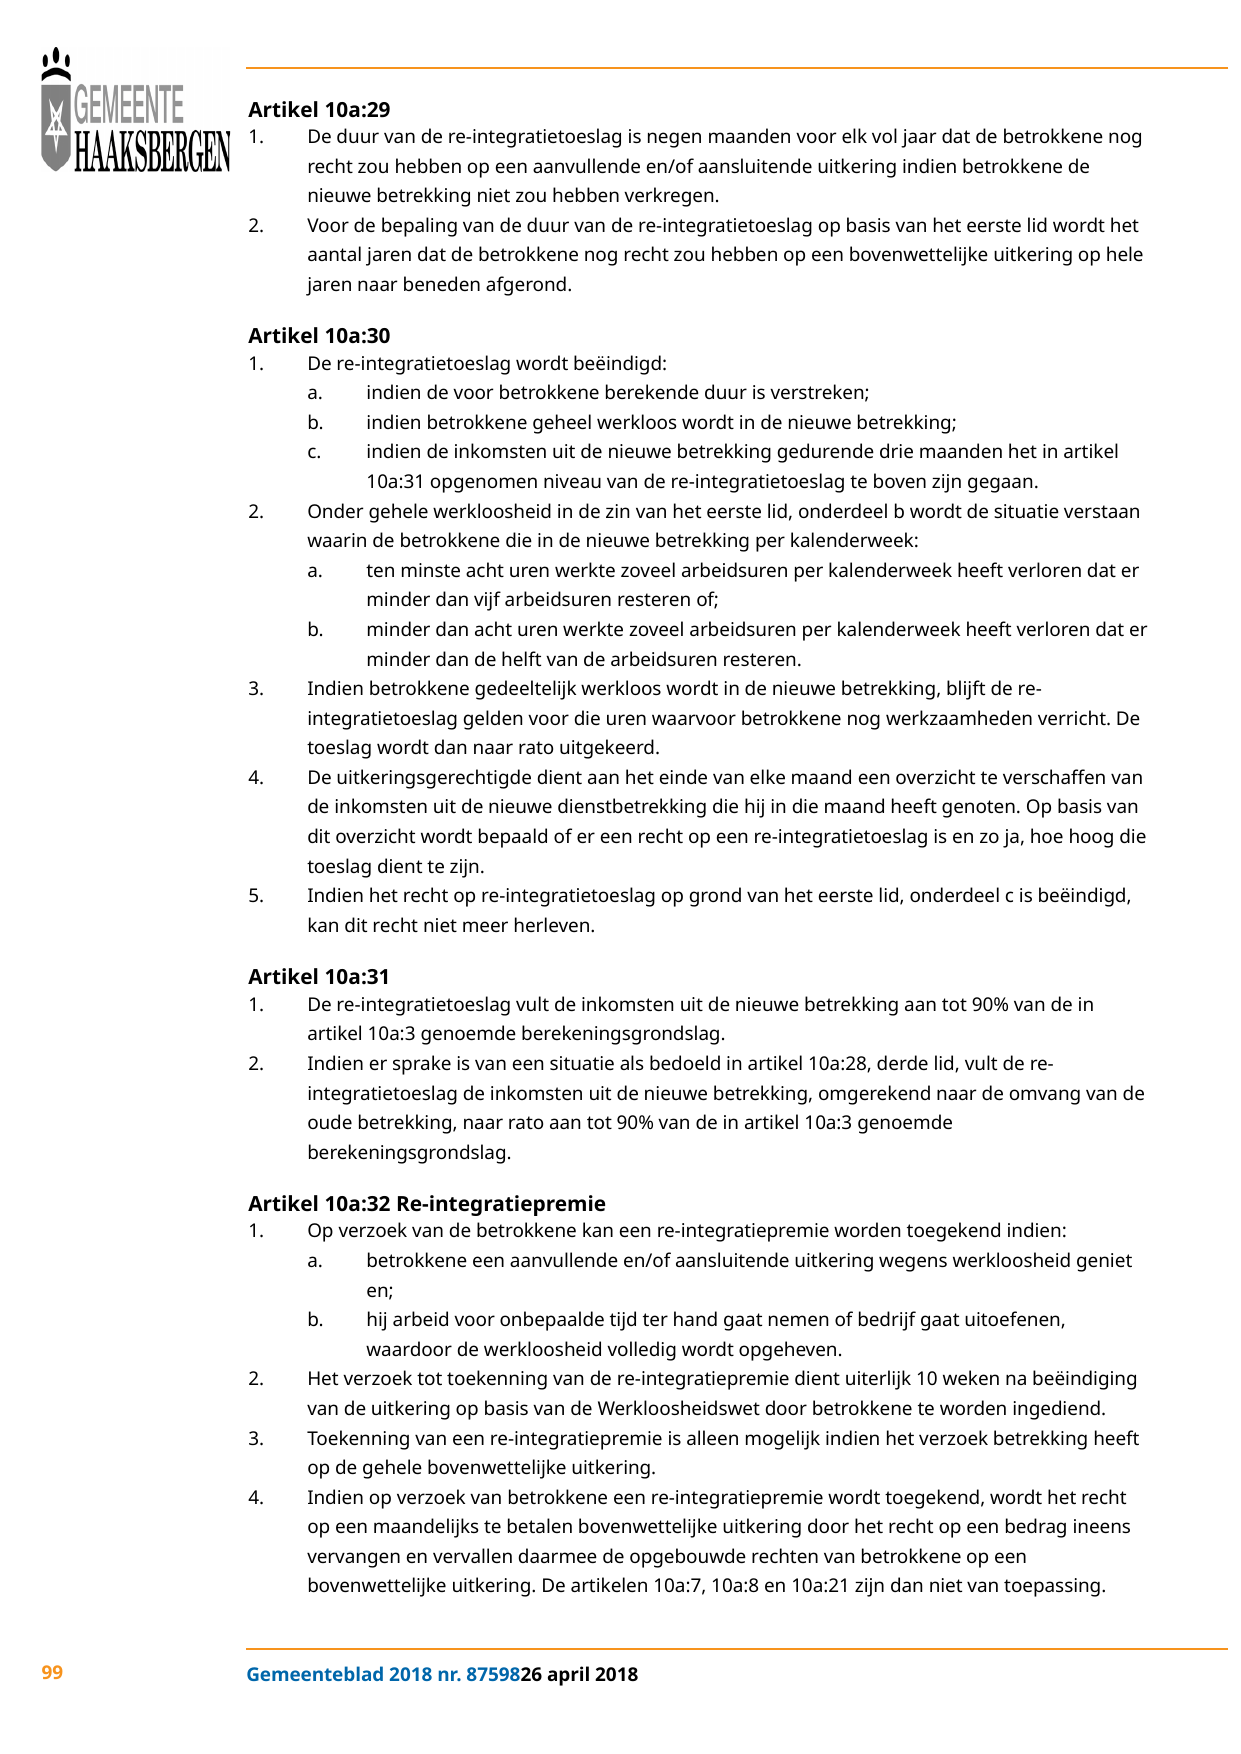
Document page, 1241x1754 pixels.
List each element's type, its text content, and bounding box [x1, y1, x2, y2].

list hij arbeid voor onbepaalde tijd ter hand gaat nemen of bedrijf gaat uitoefenen, waardoor de werkloosheid volledig wordt opgeheven. [307, 1306, 1152, 1362]
list indien betrokkene geheel werkloos wordt in de nieuwe betrekking; [307, 409, 1152, 435]
list De duur van de re-integratietoeslag is negen maanden voor elk vol jaar dat de betrokkene nog recht zou hebben op een aanvullende en/of aansluitende uitkering indien betrokkene de nieuwe betrekking niet zou hebben verkregen. [248, 123, 1152, 208]
list Het verzoek tot toekenning van de re-integratiepremie dient uiterlijk 10 weken na beëindiging van de uitkering op basis van de Werkloosheidswet door betrokkene te worden ingediend. [248, 1366, 1152, 1421]
list Indien betrokkene gedeeltelijk werkloos wordt in de nieuwe betrekking, blijft de re-integratietoeslag gelden voor die uren waarvoor betrokkene nog werkzaamheden verricht. De toeslag wordt dan naar rato uitgekeerd. [248, 675, 1152, 760]
list Indien er sprake is van een situatie als bedoeld in artikel 10a:28, derde lid, vult de re-integratietoeslag de inkomsten uit de nieuwe betrekking, omgerekend naar de omvang van de oude betrekking, naar rato aan tot 90% van de in artikel 10a:3 genoemde berekeningsgrondslag. [248, 1050, 1152, 1164]
text Artikel 10a:32 Re-integratiepremie [248, 1189, 1152, 1218]
list Voor de bepaling van de duur van de re-integratietoeslag op basis van het eerste lid wordt het aantal jaren dat de betrokkene nog recht zou hebben op een bovenwettelijke uitkering op hele jaren naar beneden afgerond. [248, 212, 1152, 297]
list Op verzoek van de betrokkene kan een re-integratiepremie worden toegekend indien: [248, 1218, 1152, 1243]
list ten minste acht uren werkte zoveel arbeidsuren per kalenderweek heeft verloren dat er minder dan vijf arbeidsuren resteren of; [307, 557, 1152, 612]
text Artikel 10a:30 [248, 322, 1152, 350]
list betrokkene een aanvullende en/of aansluitende uitkering wegens werkloosheid geniet en; [307, 1247, 1152, 1303]
list De uitkeringsgerechtigde dient aan het einde van elke maand een overzicht te verschaffen van de inkomsten uit de nieuwe dienstbetrekking die hij in die maand heeft genoten. Op basis van dit overzicht wordt bepaald of er een recht op een re-integratietoeslag is en zo ja, hoe hoog die toeslag dient te zijn. [248, 764, 1152, 879]
list De re-integratietoeslag wordt beëindigd: [248, 350, 1152, 376]
list Indien het recht op re-integratietoeslag op grond van het eerste lid, onderdeel c is beëindigd, kan dit recht niet meer herleven. [248, 882, 1152, 938]
list Onder gehele werkloosheid in de zin van het eerste lid, onderdeel b wordt de situatie verstaan waarin de betrokkene die in de nieuwe betrekking per kalenderweek: [248, 498, 1152, 553]
list Indien op verzoek van betrokkene een re-integratiepremie wordt toegekend, wordt het recht op een maandelijks te betalen bovenwettelijke uitkering door het recht op een bedrag ineens vervangen en vervallen daarmee de opgebouwde rechten van betrokkene op een bovenwettelijke uitkering. De artikelen 10a:7, 10a:8 en 10a:21 zijn dan niet van toepassing. [248, 1484, 1152, 1598]
list indien de voor betrokkene berekende duur is verstreken; [307, 379, 1152, 405]
text Artikel 10a:31 [248, 962, 1152, 991]
picture [41, 47, 231, 172]
list De re-integratietoeslag vult de inkomsten uit de nieuwe betrekking aan tot 90% van de in artikel 10a:3 genoemde berekeningsgrondslag. [248, 991, 1152, 1046]
list minder dan acht uren werkte zoveel arbeidsuren per kalenderweek heeft verloren dat er minder dan de helft van de arbeidsuren resteren. [307, 616, 1152, 672]
text Artikel 10a:29 [248, 95, 1152, 123]
list indien de inkomsten uit de nieuwe betrekking gedurende drie maanden het in artikel 10a:31 opgenomen niveau van de re-integratietoeslag te boven zijn gegaan. [307, 439, 1152, 494]
list Toekenning van een re-integratiepremie is alleen mogelijk indien het verzoek betrekking heeft op de gehele bovenwettelijke uitkering. [248, 1425, 1152, 1480]
